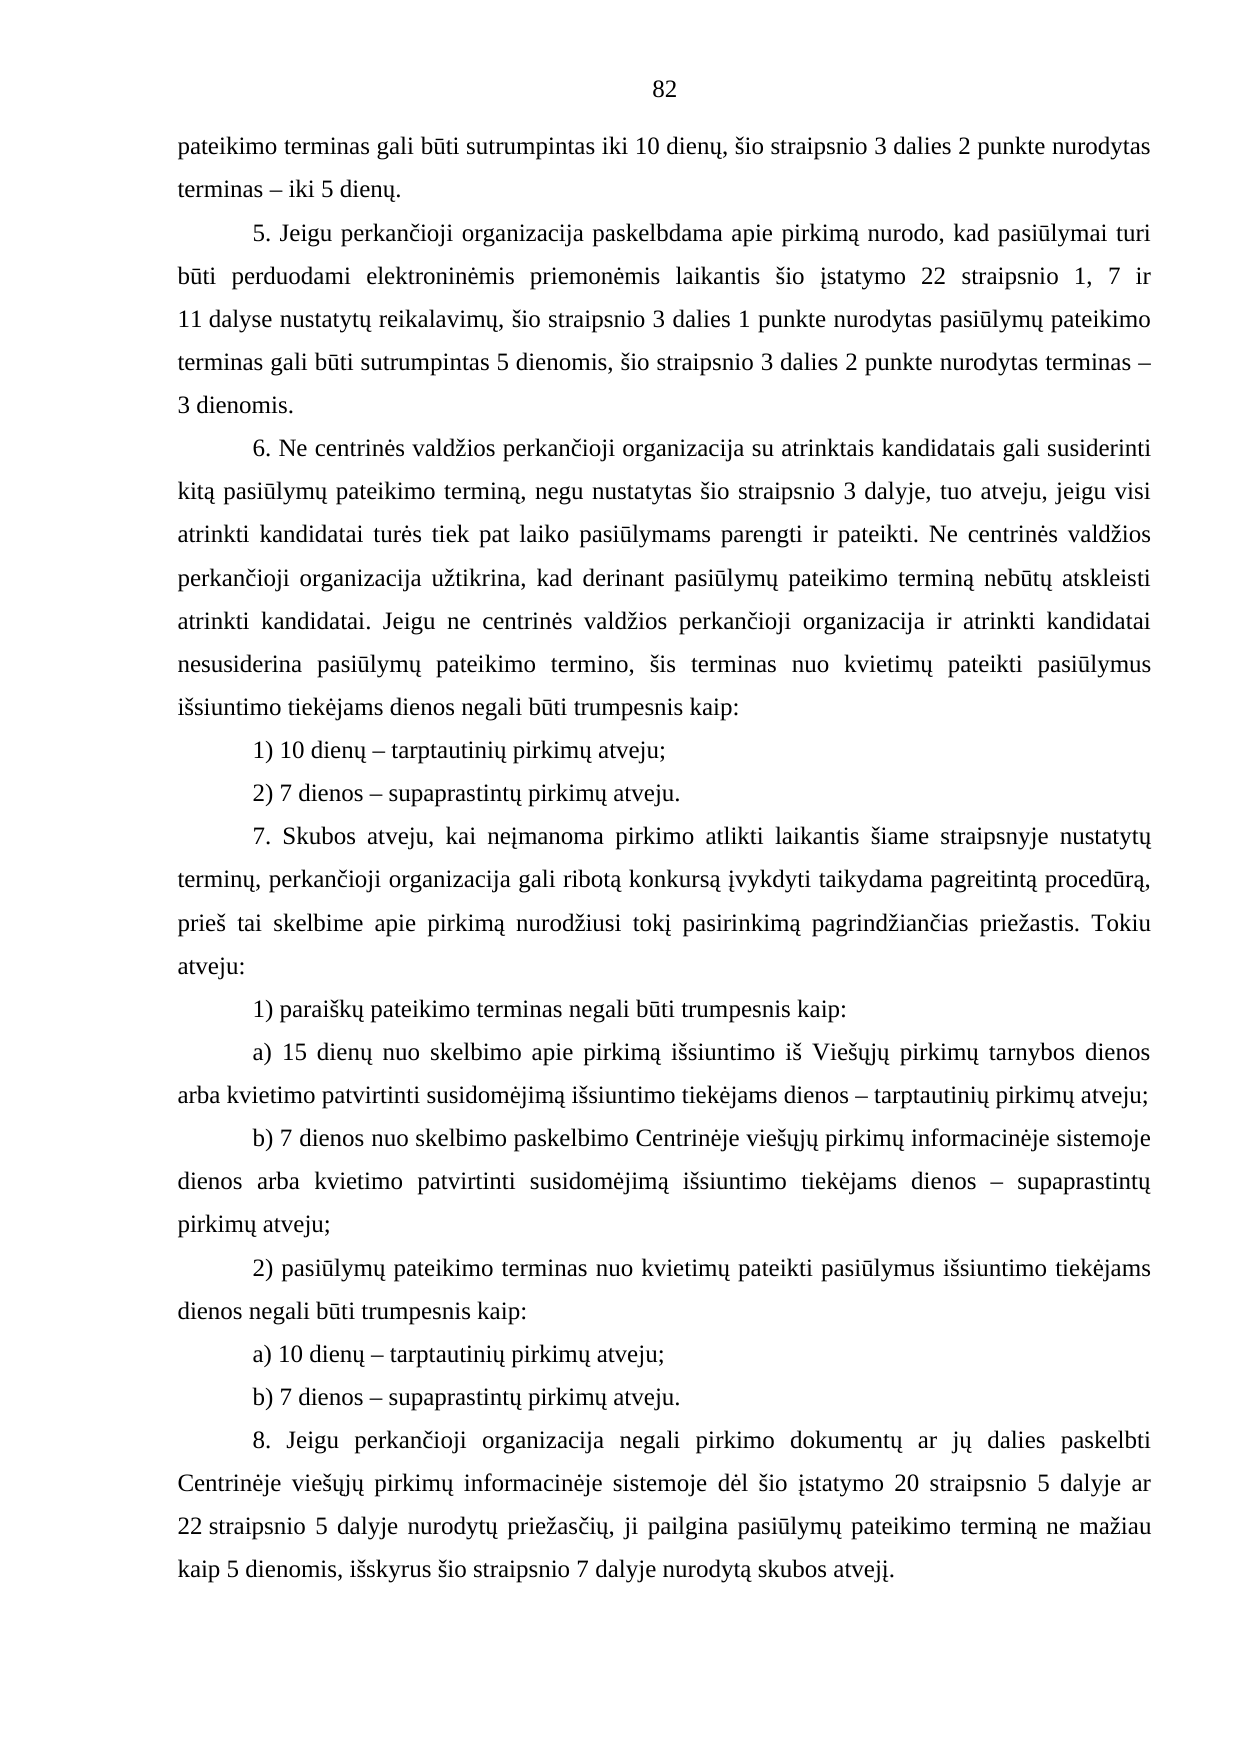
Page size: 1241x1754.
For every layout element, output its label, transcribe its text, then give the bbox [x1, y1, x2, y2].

text 1) 10 dienų – tarptautinių pirkimų atveju; [177, 735, 1152, 764]
text 2) pasiūlymų pateikimo terminas nuo kvietimų pateikti pasiūlymus išsiuntimo tiekėjams dienos negali būti trumpesnis kaip: [177, 1253, 1152, 1324]
text 8. Jeigu perkančioji organizacija negali pirkimo dokumentų ar jų dalies paskelbti Centrinėje viešųjų pirkimų informacinėje sistemoje dėl šio įstatymo 20 straipsnio 5 dalyje ar 22 straipsnio 5 dalyje nurodytų priežasčių, ji pailgina pasiūlymų pateikimo terminą ne mažiau kaip 5 dienomis, išskyrus šio straipsnio 7 dalyje nurodytą skubos atvejį. [177, 1425, 1152, 1583]
text pateikimo terminas gali būti sutrumpintas iki 10 dienų, šio straipsnio 3 dalies 2 punkte nurodytas terminas – iki 5 dienų. [177, 131, 1152, 203]
text 6. Ne centrinės valdžios perkančioji organizacija su atrinktais kandidatais gali susiderinti kitą pasiūlymų pateikimo terminą, negu nustatytas šio straipsnio 3 dalyje, tuo atveju, jeigu visi atrinkti kandidatai turės tiek pat laiko pasiūlymams parengti ir pateikti. Ne centrinės valdžios perkančioji organizacija užtikrina, kad derinant pasiūlymų pateikimo terminą nebūtų atskleisti atrinkti kandidatai. Jeigu ne centrinės valdžios perkančioji organizacija ir atrinkti kandidatai nesusiderina pasiūlymų pateikimo termino, šis terminas nuo kvietimų pateikti pasiūlymus išsiuntimo tiekėjams dienos negali būti trumpesnis kaip: [177, 433, 1152, 721]
text 2) 7 dienos – supaprastintų pirkimų atveju. [177, 778, 1152, 807]
text 7. Skubos atveju, kai neįmanoma pirkimo atlikti laikantis šiame straipsnyje nustatytų terminų, perkančioji organizacija gali ribotą konkursą įvykdyti taikydama pagreitintą procedūrą, prieš tai skelbime apie pirkimą nurodžiusi tokį pasirinkimą pagrindžiančias priežastis. Tokiu atveju: [177, 821, 1152, 979]
text b) 7 dienos nuo skelbimo paskelbimo Centrinėje viešųjų pirkimų informacinėje sistemoje dienos arba kvietimo patvirtinti susidomėjimą išsiuntimo tiekėjams dienos – supaprastintų pirkimų atveju; [177, 1123, 1152, 1238]
text 1) paraiškų pateikimo terminas negali būti trumpesnis kaip: [177, 994, 1152, 1023]
text a) 15 dienų nuo skelbimo apie pirkimą išsiuntimo iš Viešųjų pirkimų tarnybos dienos arba kvietimo patvirtinti susidomėjimą išsiuntimo tiekėjams dienos – tarptautinių pirkimų atveju; [177, 1037, 1152, 1109]
text 5. Jeigu perkančioji organizacija paskelbdama apie pirkimą nurodo, kad pasiūlymai turi būti perduodami elektroninėmis priemonėmis laikantis šio įstatymo 22 straipsnio 1, 7 ir 11 dalyse nustatytų reikalavimų, šio straipsnio 3 dalies 1 punkte nurodytas pasiūlymų pateikimo terminas gali būti sutrumpintas 5 dienomis, šio straipsnio 3 dalies 2 punkte nurodytas terminas – 3 dienomis. [177, 218, 1152, 419]
text a) 10 dienų – tarptautinių pirkimų atveju; [177, 1339, 1152, 1368]
text b) 7 dienos – supaprastintų pirkimų atveju. [177, 1382, 1152, 1411]
